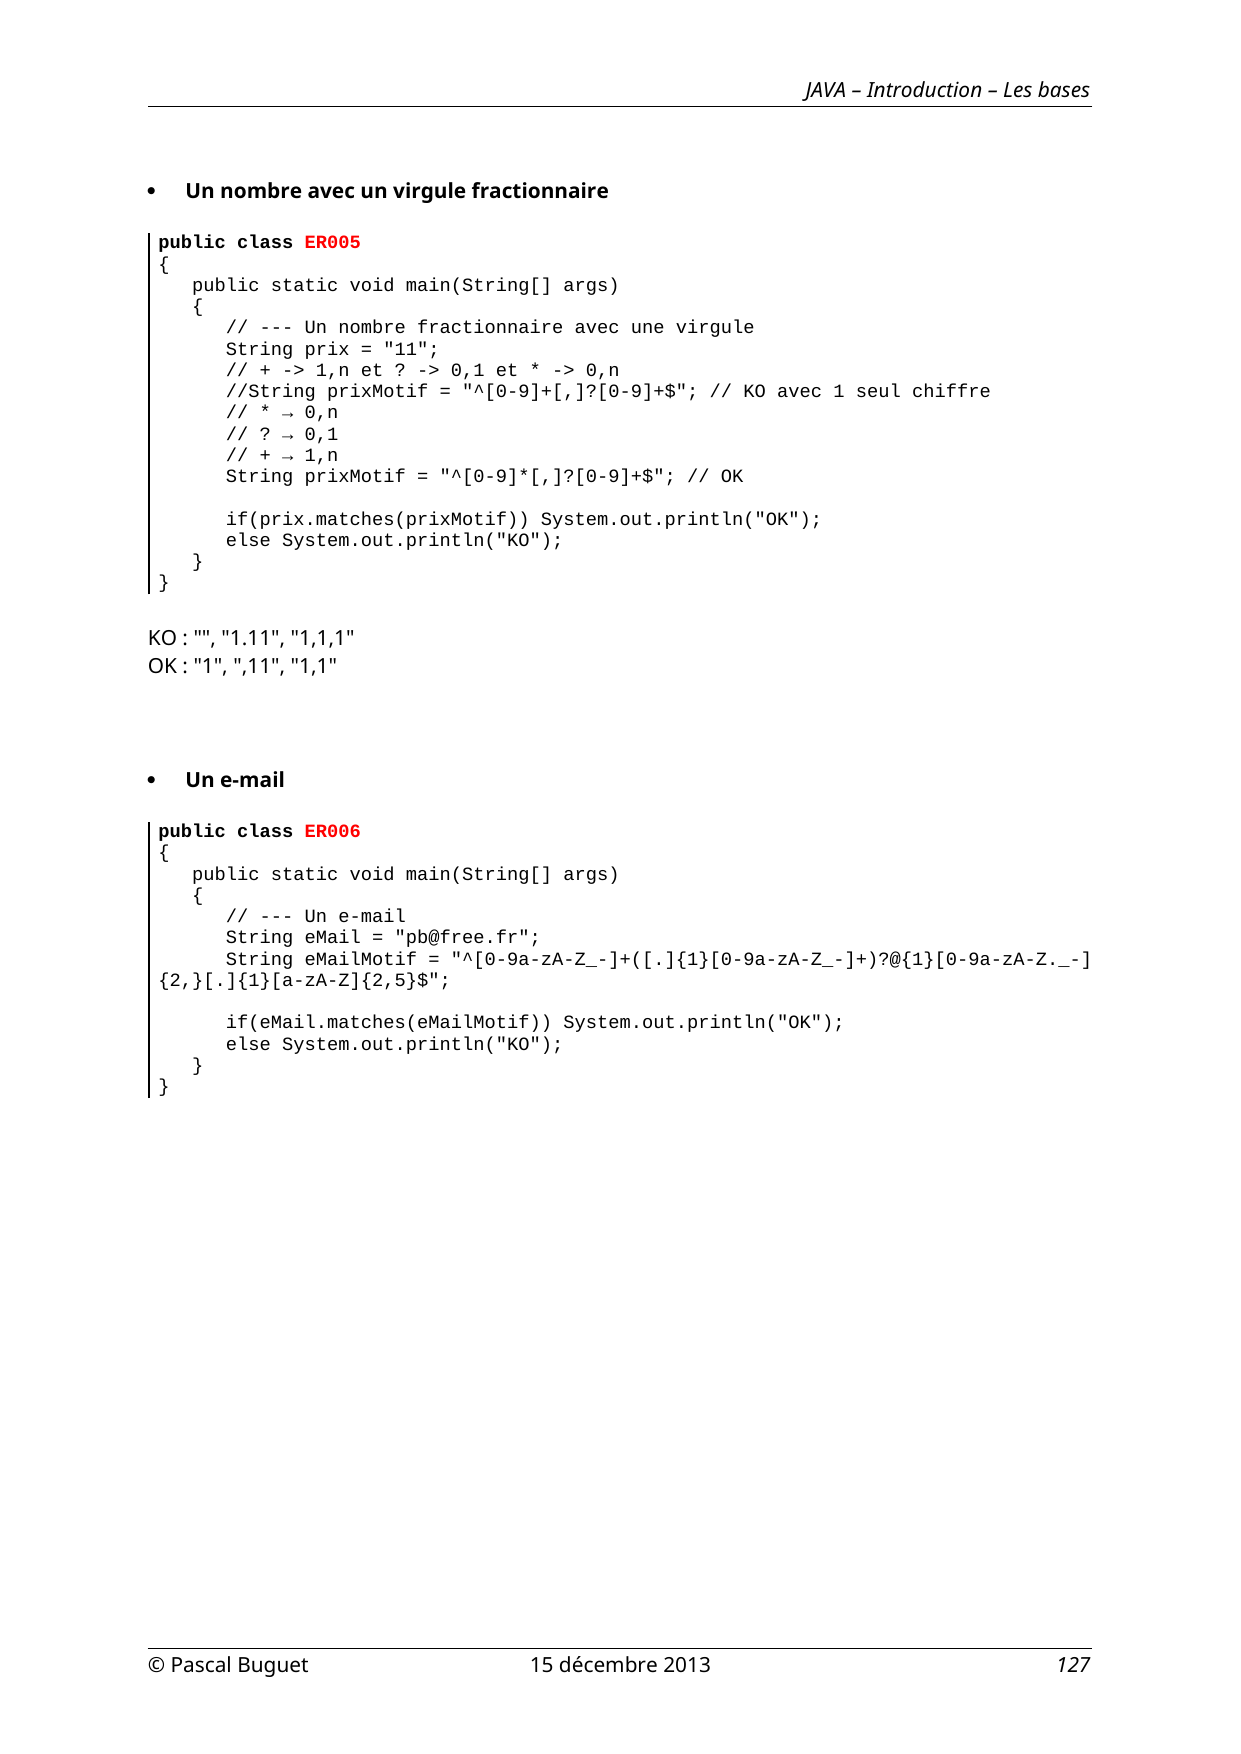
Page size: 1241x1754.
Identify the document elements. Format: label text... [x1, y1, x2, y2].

text // + → 1,n [150, 446, 1092, 467]
text // --- Un nombre fractionnaire avec une virgule [150, 318, 1092, 339]
text public class ER005 [150, 233, 1092, 254]
text else System.out.println("KO"); [150, 531, 1092, 552]
text { [150, 843, 1092, 864]
text OK : "1", ",11", "1,1" [148, 651, 1092, 679]
text // ? → 0,1 [150, 424, 1092, 446]
text } [150, 1056, 1092, 1077]
text String prix = "11"; [150, 339, 1092, 361]
text { [150, 886, 1092, 907]
text KO : "", "1.11", "1,1,1" [148, 623, 1092, 651]
text public static void main(String[] args) [150, 864, 1092, 886]
text } [150, 573, 1092, 594]
text else System.out.println("KO"); [150, 1034, 1092, 1056]
text String eMail = "pb@free.fr"; [150, 928, 1092, 949]
list Un e-mail [148, 765, 1092, 793]
text //String prixMotif = "^[0-9]+[,]?[0-9]+$"; // KO avec 1 seul chiffre [150, 382, 1092, 403]
text { [150, 297, 1092, 318]
text // * → 0,n [150, 403, 1092, 424]
text String prixMotif = "^[0-9]*[,]?[0-9]+$"; // OK [150, 467, 1092, 488]
text public static void main(String[] args) [150, 276, 1092, 297]
text if(prix.matches(prixMotif)) System.out.println("OK"); [150, 509, 1092, 531]
text // --- Un e-mail [150, 907, 1092, 928]
text if(eMail.matches(eMailMotif)) System.out.println("OK"); [150, 1013, 1092, 1034]
text { [150, 254, 1092, 276]
text // + -> 1,n et ? -> 0,1 et * -> 0,n [150, 361, 1092, 382]
text } [150, 552, 1092, 573]
text } [150, 1077, 1092, 1098]
list Un nombre avec un virgule fractionnaire [148, 176, 1092, 204]
text String eMailMotif = "^[0-9a-zA-Z_-]+([.]{1}[0-9a-zA-Z_-]+)?@{1}[0-9a-zA-Z._-]{2,}[.]{1}[a-zA-Z]{2,5}$"; [150, 949, 1092, 992]
text public class ER006 [150, 822, 1092, 843]
